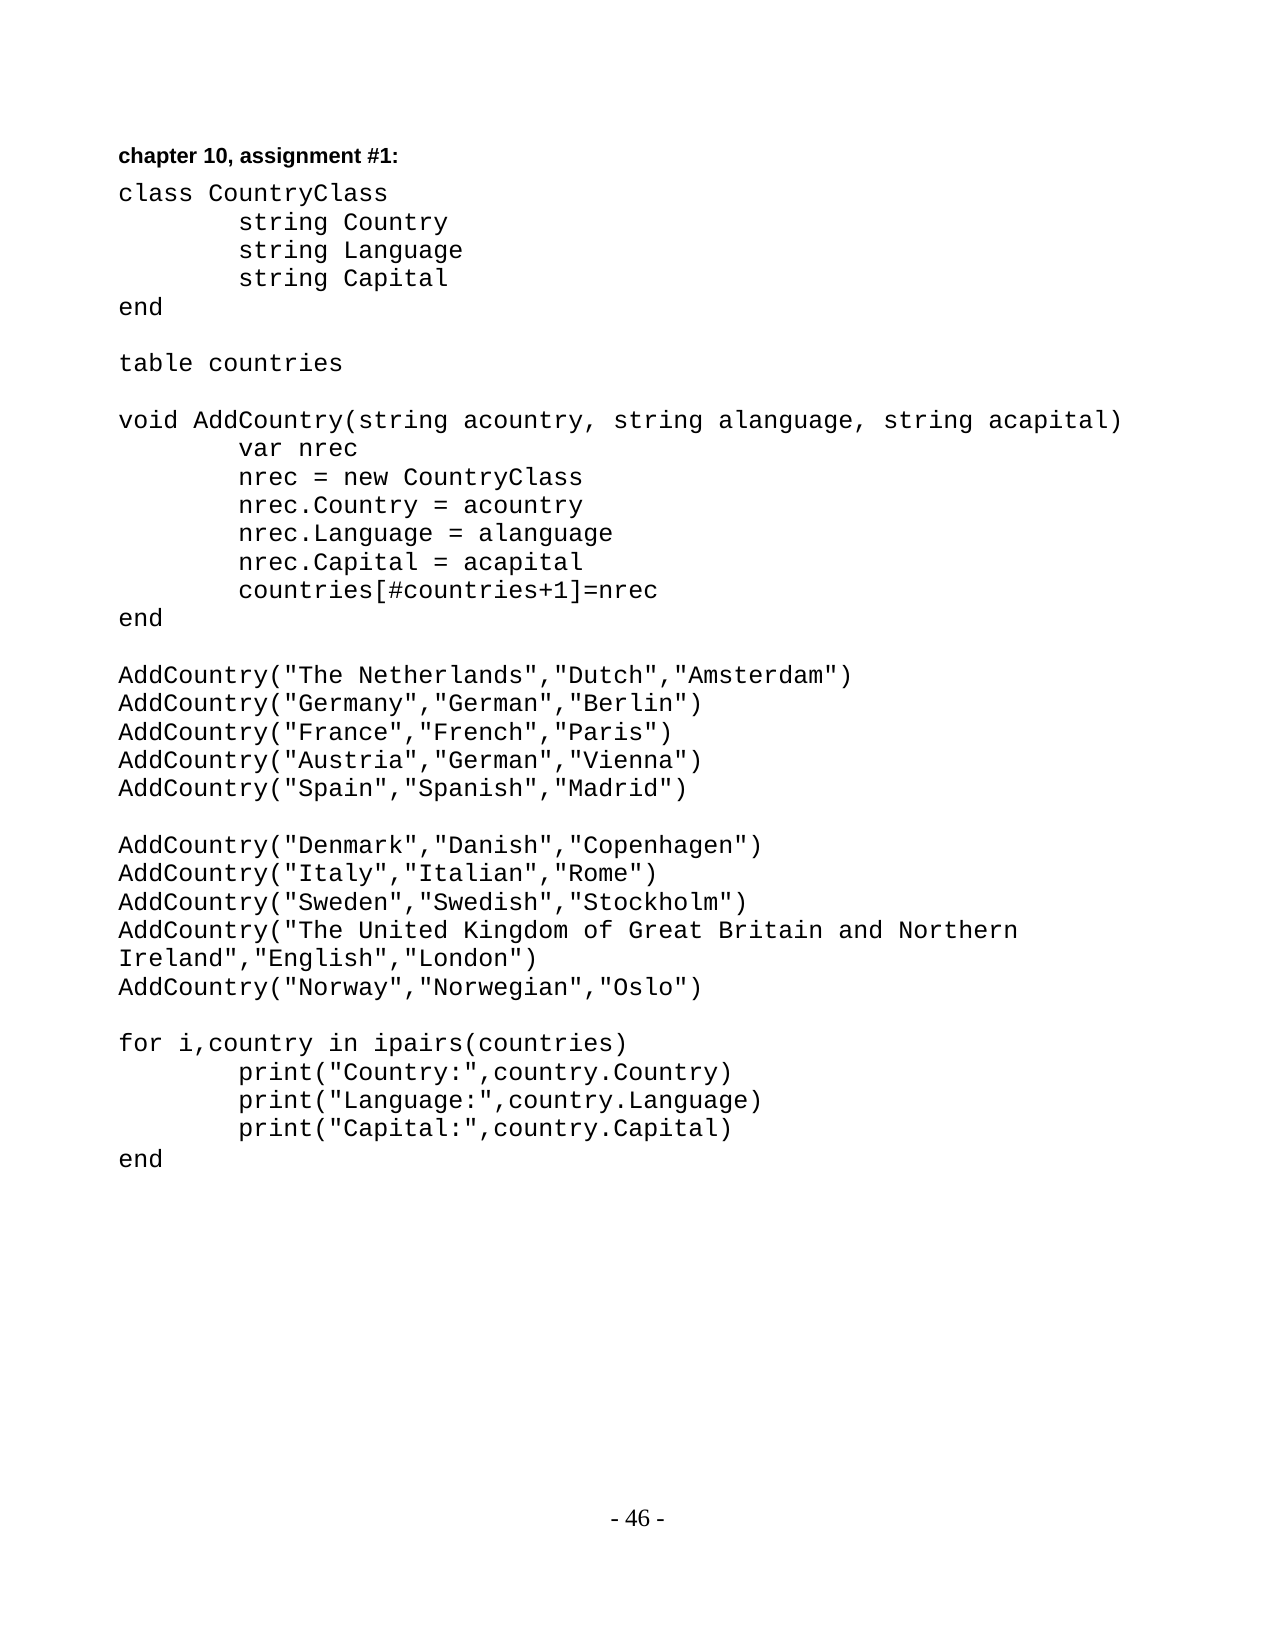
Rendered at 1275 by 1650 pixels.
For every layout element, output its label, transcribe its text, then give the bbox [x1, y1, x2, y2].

text nrec.Language = alanguage [118, 521, 1157, 549]
text AddCountry("Italy","Italian","Rome") [118, 861, 1157, 889]
text AddCountry("Austria","German","Vienna") [118, 747, 1157, 776]
text AddCountry("France","French","Paris") [118, 719, 1157, 747]
text AddCountry("Denmark","Danish","Copenhagen") [118, 832, 1157, 861]
text AddCountry("Norway","Norwegian","Oslo") [118, 974, 1157, 1002]
text end [118, 294, 1157, 322]
text print("Language:",country.Language) [118, 1087, 1157, 1116]
text countries[#countries+1]=nrec [118, 577, 1157, 606]
text print("Country:",country.Country) [118, 1059, 1157, 1087]
text print("Capital:",country.Capital) [118, 1116, 1157, 1144]
text var nrec [118, 436, 1157, 464]
text string Capital [118, 266, 1157, 294]
text AddCountry("Spain","Spanish","Madrid") [118, 776, 1157, 804]
text table countries [118, 351, 1157, 379]
subtitle chapter 10, assignment #1: [118, 143, 1157, 168]
text nrec.Capital = acapital [118, 549, 1157, 577]
text for i,country in ipairs(countries) [118, 1031, 1157, 1059]
text end [118, 606, 1157, 634]
text nrec.Country = acountry [118, 492, 1157, 521]
text AddCountry("The United Kingdom of Great Britain and Northern Ireland","English","London") [118, 917, 1157, 974]
text end [118, 1144, 1157, 1175]
text nrec = new CountryClass [118, 464, 1157, 492]
text AddCountry("Sweden","Swedish","Stockholm") [118, 889, 1157, 917]
text string Country [118, 209, 1157, 237]
text class CountryClass [118, 181, 1157, 209]
text AddCountry("The Netherlands","Dutch","Amsterdam") [118, 662, 1157, 691]
text void AddCountry(string acountry, string alanguage, string acapital) [118, 407, 1157, 436]
text AddCountry("Germany","German","Berlin") [118, 691, 1157, 719]
text string Language [118, 237, 1157, 266]
